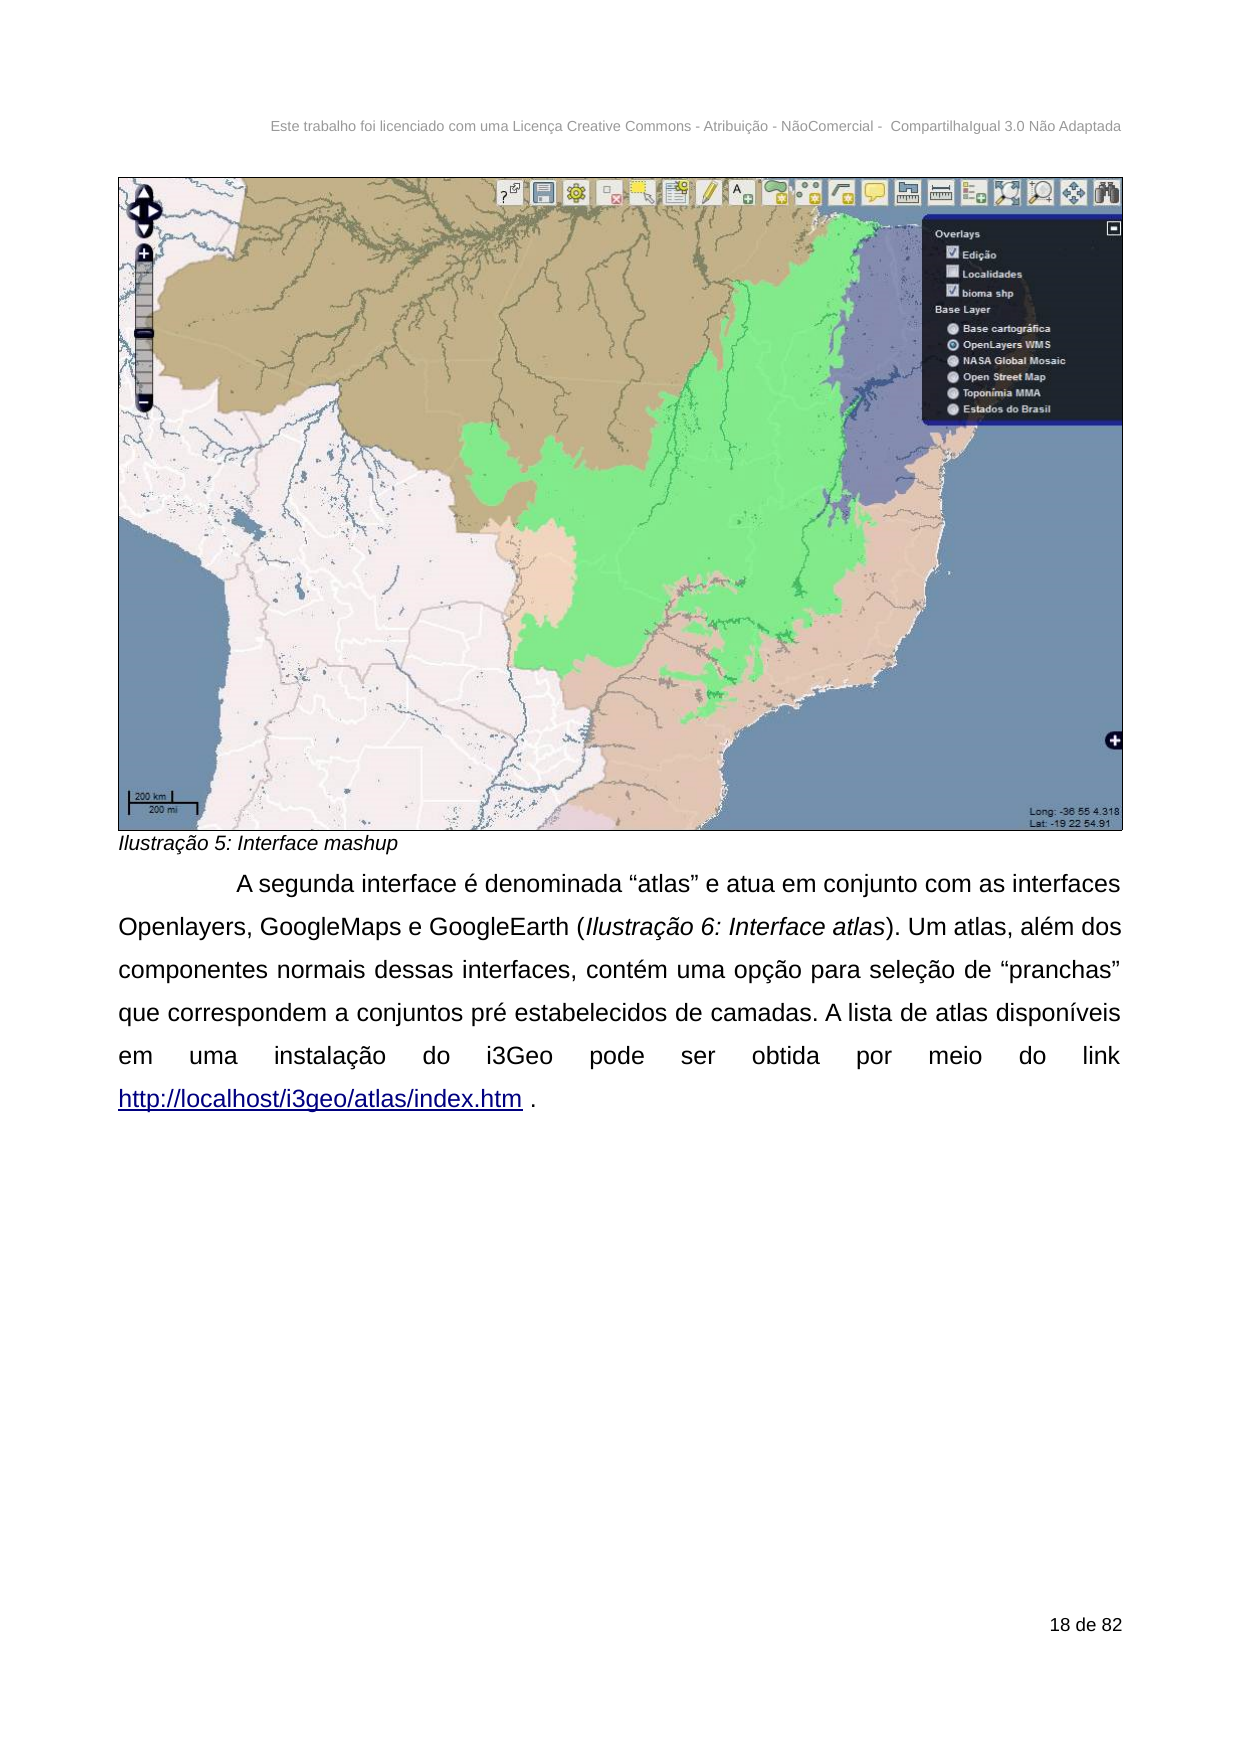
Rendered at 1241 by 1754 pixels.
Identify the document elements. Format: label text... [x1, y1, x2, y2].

text [118, 164, 1122, 177]
text A segunda interface é denominada “atlas” e atua em conjunto com as interfaces Openlayers, GoogleMaps e GoogleEarth (Ilustração 6: Interface atlas). Um atlas, além dos componentes normais dessas interfaces, contém uma opção para seleção de “pranchas” que correspondem a conjuntos pré estabelecidos de camadas. A lista de atlas disponíveis em uma instalação do i3Geo pode ser obtida por meio do link http://localhost/i3geo/atlas/index.htm . [118, 854, 1122, 1113]
picture [119, 178, 1122, 830]
text Ilustração 5: Interface mashup [118, 831, 1122, 854]
